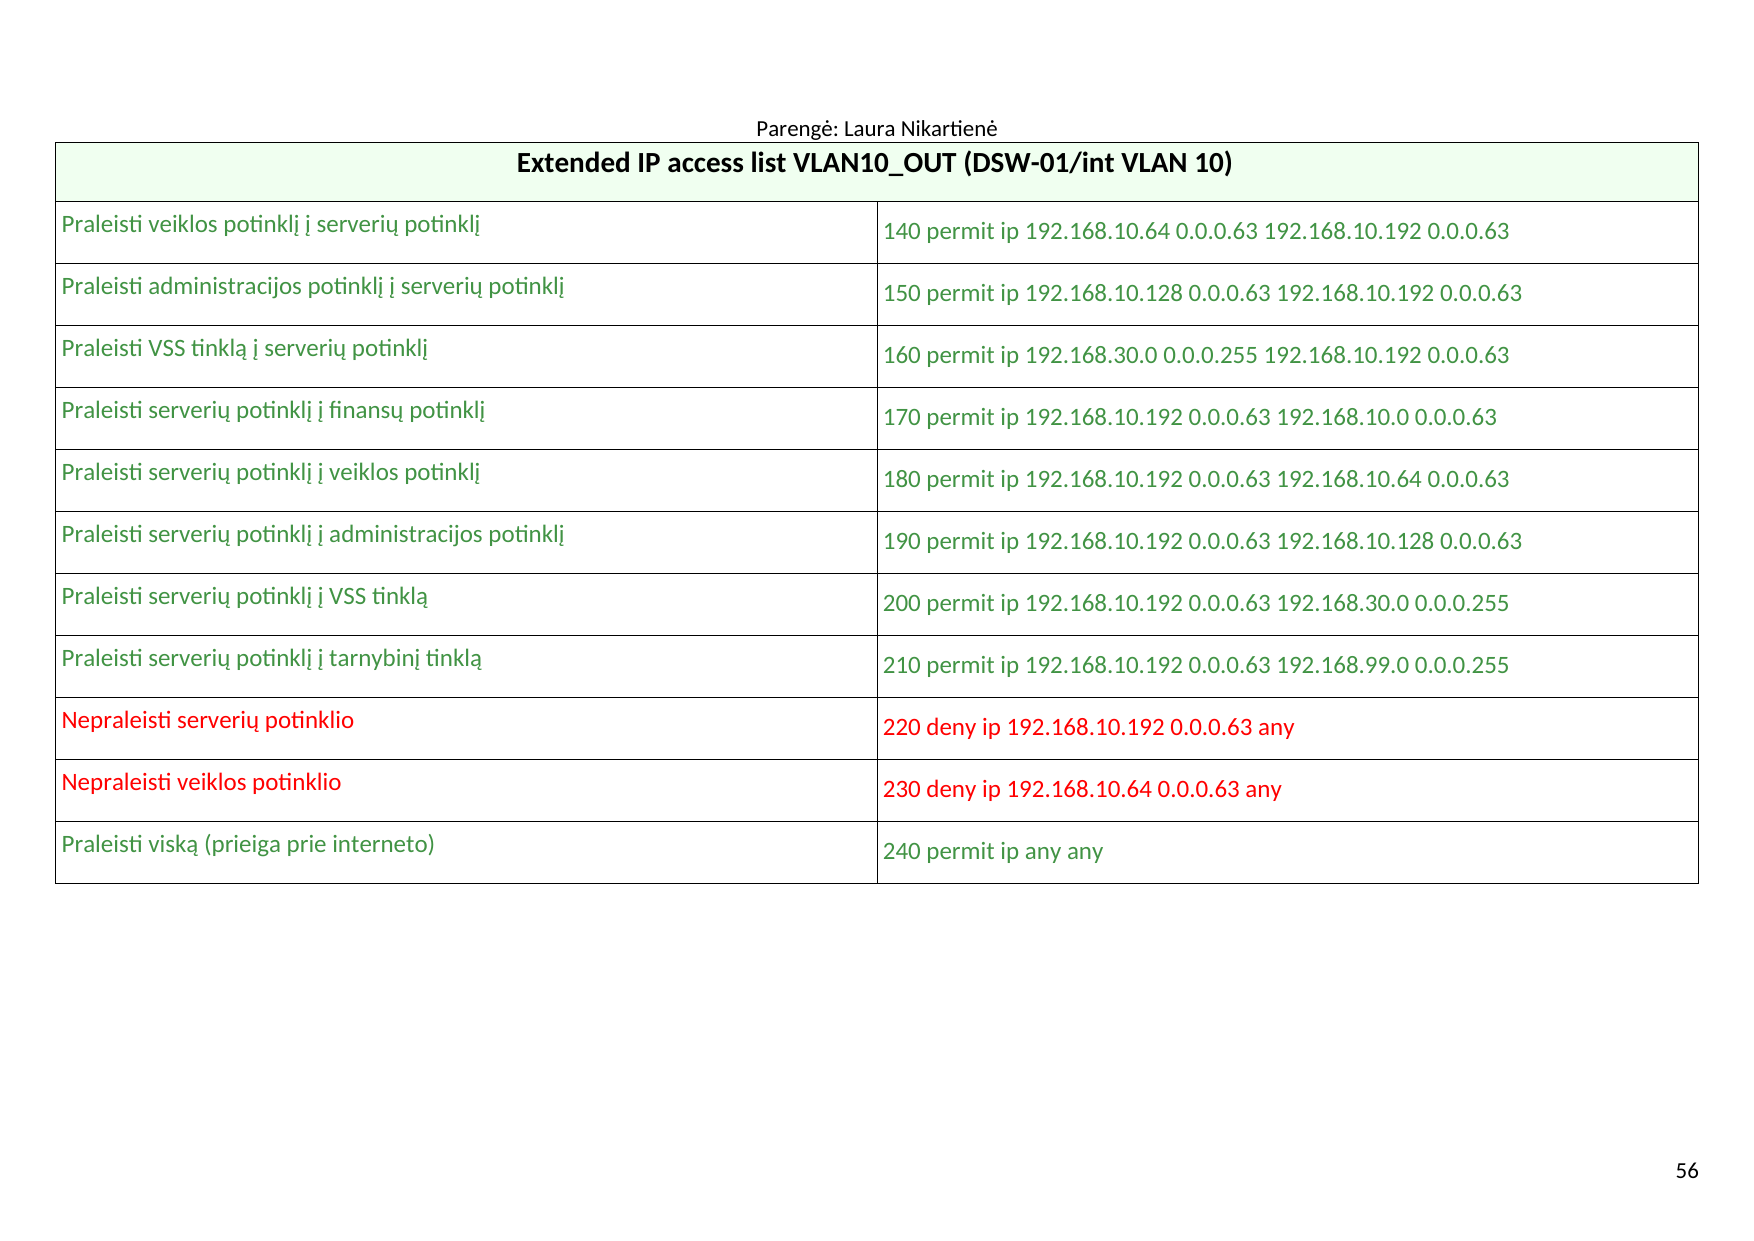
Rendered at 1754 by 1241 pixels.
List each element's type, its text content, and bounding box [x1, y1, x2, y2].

table_cell 150 permit ip 192.168.10.128 0.0.0.63 192.168.10.192 0.0.0.63 [878, 264, 1698, 325]
table_cell 230 deny ip 192.168.10.64 0.0.0.63 any [878, 760, 1698, 821]
table_cell Praleisti viską (prieiga prie interneto) [56, 822, 877, 883]
table_cell Praleisti veiklos potinklį į serverių potinklį [56, 202, 877, 263]
table_cell Nepraleisti veiklos potinklio [56, 760, 877, 821]
table_cell Praleisti serverių potinklį į administracijos potinklį [56, 512, 877, 573]
table_cell Praleisti serverių potinklį į VSS tinklą [56, 574, 877, 635]
table_cell 140 permit ip 192.168.10.64 0.0.0.63 192.168.10.192 0.0.0.63 [878, 202, 1698, 263]
table_cell Praleisti VSS tinklą į serverių potinklį [56, 326, 877, 387]
table_cell 160 permit ip 192.168.30.0 0.0.0.255 192.168.10.192 0.0.0.63 [878, 326, 1698, 387]
table_cell Praleisti serverių potinklį į finansų potinklį [56, 388, 877, 449]
table_cell Praleisti serverių potinklį į tarnybinį tinklą [56, 636, 877, 697]
table_header Extended IP access list VLAN10_OUT (DSW-01/int VLAN 10) [56, 143, 1698, 201]
table_cell Praleisti administracijos potinklį į serverių potinklį [56, 264, 877, 325]
table_cell 210 permit ip 192.168.10.192 0.0.0.63 192.168.99.0 0.0.0.255 [878, 636, 1698, 697]
table_cell Praleisti serverių potinklį į veiklos potinklį [56, 450, 877, 511]
table_cell 200 permit ip 192.168.10.192 0.0.0.63 192.168.30.0 0.0.0.255 [878, 574, 1698, 635]
table_cell 180 permit ip 192.168.10.192 0.0.0.63 192.168.10.64 0.0.0.63 [878, 450, 1698, 511]
table_cell 220 deny ip 192.168.10.192 0.0.0.63 any [878, 698, 1698, 759]
table_cell 190 permit ip 192.168.10.192 0.0.0.63 192.168.10.128 0.0.0.63 [878, 512, 1698, 573]
table_cell 170 permit ip 192.168.10.192 0.0.0.63 192.168.10.0 0.0.0.63 [878, 388, 1698, 449]
table_cell 240 permit ip any any [878, 822, 1698, 883]
table_cell Nepraleisti serverių potinklio [56, 698, 877, 759]
